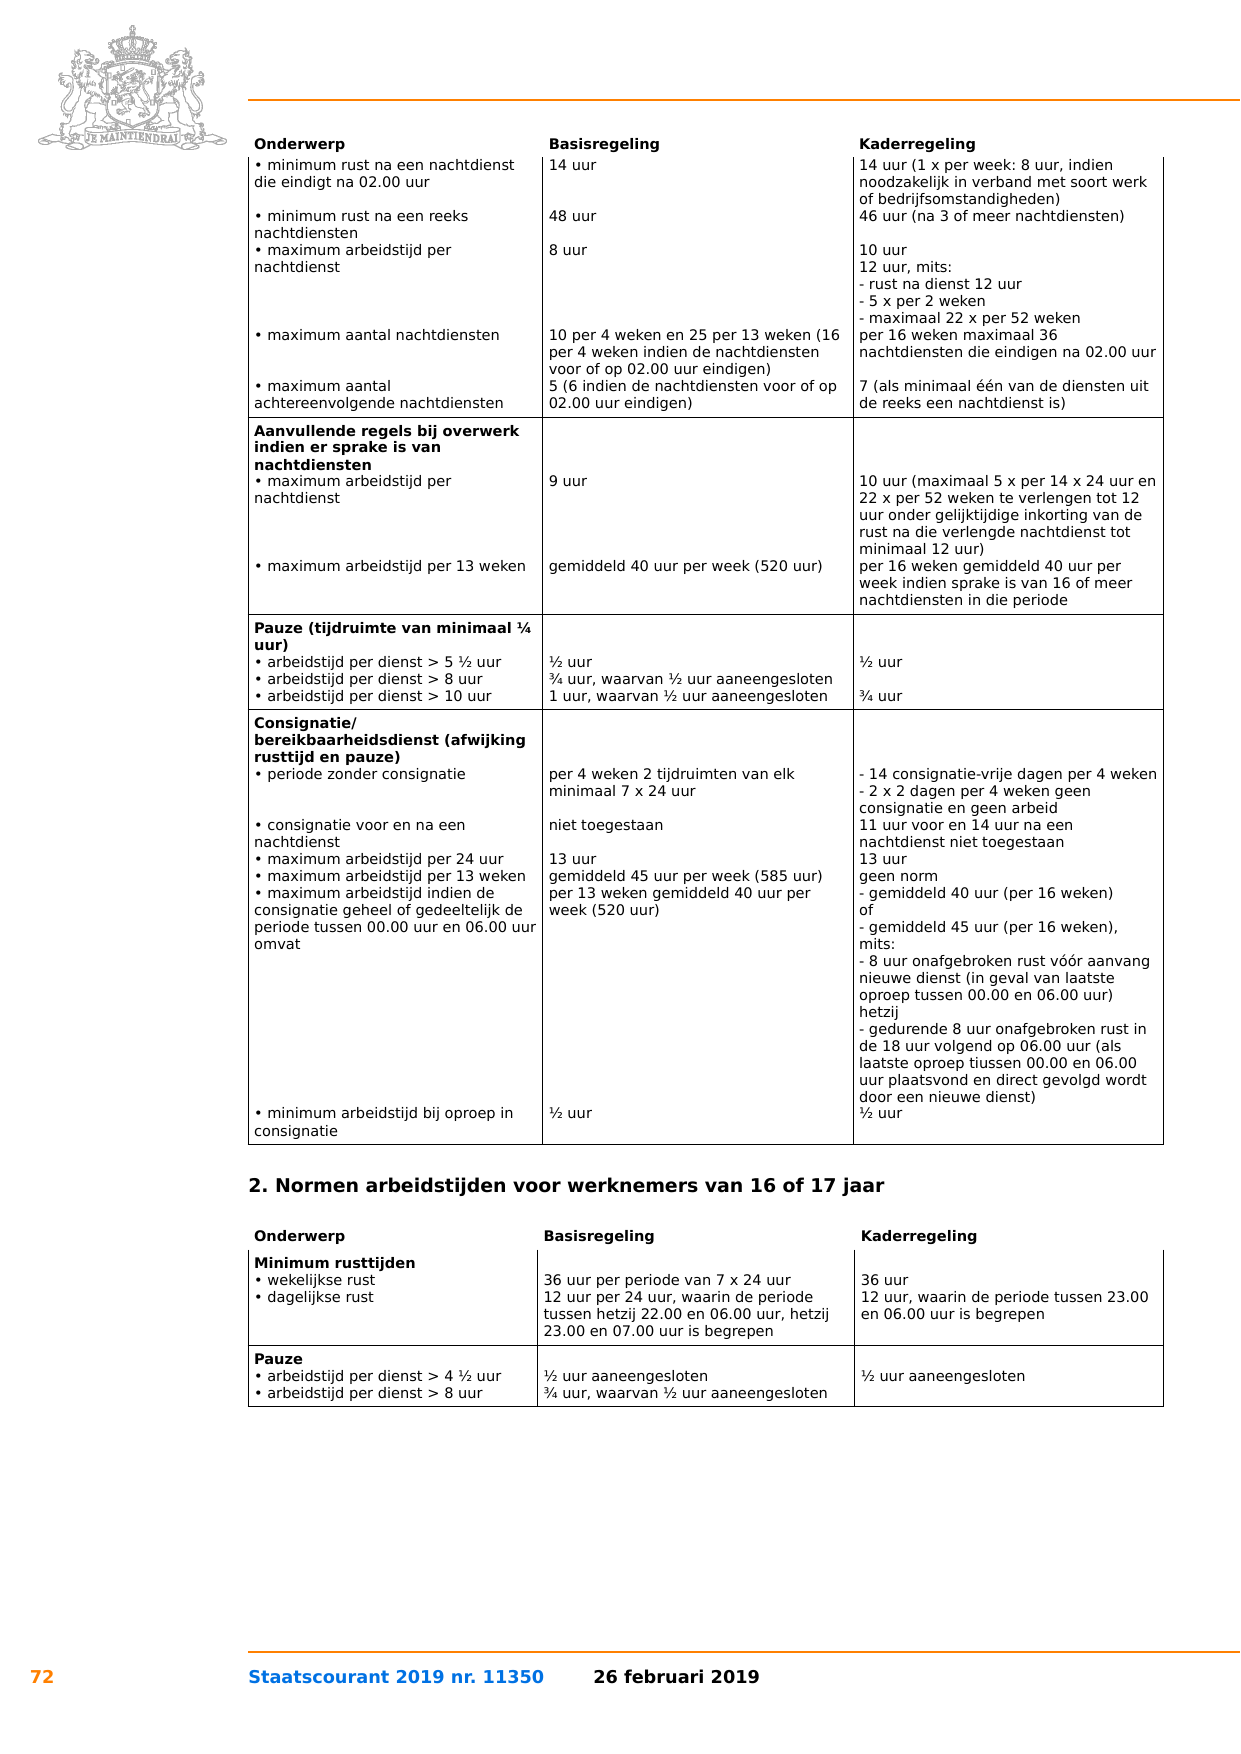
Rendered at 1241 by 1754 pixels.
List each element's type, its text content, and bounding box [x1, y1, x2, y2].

table_cell [543, 418, 853, 473]
table_cell geen norm [854, 868, 1163, 885]
table_cell • maximum aantal nachtdiensten [249, 327, 542, 378]
table_cell ½ uur [854, 654, 1163, 671]
table_cell [855, 1251, 1163, 1272]
table_cell • arbeidstijd per dienst > 8 uur [249, 1385, 537, 1406]
table_cell Aanvullende regels bij overwerk indien er sprake is van nachtdiensten [249, 418, 542, 473]
table_cell gemiddeld 40 uur per week (520 uur) [543, 558, 853, 614]
table_cell • minimum rust na een nachtdienst die eindigt na 02.00 uur [249, 158, 542, 208]
table_cell per 4 weken 2 tijdruimten van elk minimaal 7 x 24 uur [543, 766, 853, 817]
table_cell 7 (als minimaal één van de diensten uit de reeks een nachtdienst is) [854, 378, 1163, 417]
table_cell - 14 consignatie-vrije dagen per 4 weken - 2 x 2 dagen per 4 weken geen consignatie en geen arbeid [854, 766, 1163, 817]
table_cell 14 uur [543, 158, 853, 208]
table_cell 11 uur voor en 14 uur na een nachtdienst niet toegestaan [854, 817, 1163, 851]
table_header Kaderregeling [854, 131, 1163, 157]
table_cell per 13 weken gemiddeld 40 uur per week (520 uur) [543, 885, 853, 1105]
table_cell • periode zonder consignatie [249, 766, 542, 817]
table_header Kaderregeling [855, 1223, 1163, 1249]
table_cell ½ uur [543, 654, 853, 671]
table_cell • maximum arbeidstijd per 13 weken [249, 868, 542, 885]
table_cell • arbeidstijd per dienst > 8 uur [249, 671, 542, 687]
table_cell • dagelijkse rust [249, 1289, 537, 1345]
subtitle 2. Normen arbeidstijden voor werknemers van 16 of 17 jaar [248, 1175, 1163, 1197]
table_cell • arbeidstijd per dienst > 5 ½ uur [249, 654, 542, 671]
table_cell ¾ uur [854, 688, 1163, 709]
table_cell [543, 710, 853, 766]
table_cell 1 uur, waarvan ½ uur aaneengesloten [543, 688, 853, 709]
table_cell 36 uur per periode van 7 x 24 uur [538, 1272, 854, 1289]
table_cell • maximum arbeidstijd per 24 uur [249, 851, 542, 868]
table_cell [854, 615, 1163, 653]
table_cell 12 uur, waarin de periode tussen 23.00 en 06.00 uur is begrepen [855, 1289, 1163, 1345]
table_cell Pauze (tijdruimte van minimaal ¼ uur) [249, 615, 542, 653]
picture [38, 25, 227, 150]
table_cell 9 uur [543, 473, 853, 558]
table_cell ½ uur [543, 1105, 853, 1144]
table_cell • minimum rust na een reeks nachtdiensten [249, 208, 542, 242]
table_cell Minimum rusttijden [249, 1251, 537, 1272]
table_cell 8 uur [543, 242, 853, 327]
table_cell • minimum arbeidstijd bij oproep in consignatie [249, 1105, 542, 1144]
table_cell gemiddeld 45 uur per week (585 uur) [543, 868, 853, 885]
table_cell ¾ uur, waarvan ½ uur aaneengesloten [538, 1385, 854, 1406]
table_cell [854, 710, 1163, 766]
table_header Basisregeling [543, 131, 853, 157]
table_cell ¾ uur, waarvan ½ uur aaneengesloten [543, 671, 853, 687]
table_cell [543, 615, 853, 653]
table_cell • wekelijkse rust [249, 1272, 537, 1289]
table_cell Consignatie/bereikbaarheidsdienst (afwijking rusttijd en pauze) [249, 710, 542, 766]
table_cell 36 uur [855, 1272, 1163, 1289]
table_cell 46 uur (na 3 of meer nachtdiensten) [854, 208, 1163, 242]
table_cell ½ uur aaneengesloten [538, 1368, 854, 1384]
table_cell 13 uur [543, 851, 853, 868]
table_cell 10 per 4 weken en 25 per 13 weken (16 per 4 weken indien de nachtdiensten voor of op 02.00 uur eindigen) [543, 327, 853, 378]
table_cell ½ uur aaneengesloten [855, 1368, 1163, 1384]
table_cell 13 uur [854, 851, 1163, 868]
table_cell 48 uur [543, 208, 853, 242]
table_header Onderwerp [249, 1223, 537, 1249]
table_cell • maximum aantal achtereenvolgende nachtdiensten [249, 378, 542, 417]
table_cell per 16 weken maximaal 36 nachtdiensten die eindigen na 02.00 uur [854, 327, 1163, 378]
table_cell [538, 1346, 854, 1367]
table_cell [855, 1385, 1163, 1406]
table_header Onderwerp [249, 131, 542, 157]
table_cell • consignatie voor en na een nachtdienst [249, 817, 542, 851]
table_cell per 16 weken gemiddeld 40 uur per week indien sprake is van 16 of meer nachtdiensten in die periode [854, 558, 1163, 614]
table_cell • maximum arbeidstijd per nachtdienst [249, 473, 542, 558]
table_cell [854, 671, 1163, 687]
table_cell - gemiddeld 40 uur (per 16 weken) of - gemiddeld 45 uur (per 16 weken), mits: - 8 uur onafgebroken rust vóór aanvang nieuwe dienst (in geval van laatste oproep tussen 00.00 en 06.00 uur) hetzij - gedurende 8 uur onafgebroken rust in de 18 uur volgend op 06.00 uur (als laatste oproep tiussen 00.00 en 06.00 uur plaatsvond en direct gevolgd wordt door een nieuwe dienst) [854, 885, 1163, 1105]
table_cell 5 (6 indien de nachtdiensten voor of op 02.00 uur eindigen) [543, 378, 853, 417]
table_cell • arbeidstijd per dienst > 10 uur [249, 688, 542, 709]
table_cell 10 uur (maximaal 5 x per 14 x 24 uur en 22 x per 52 weken te verlengen tot 12 uur onder gelijktijdige inkorting van de rust na die verlengde nachtdienst tot minimaal 12 uur) [854, 473, 1163, 558]
table_cell ½ uur [854, 1105, 1163, 1144]
table_cell [855, 1346, 1163, 1367]
table_header Basisregeling [538, 1223, 854, 1249]
table_cell 14 uur (1 x per week: 8 uur, indien noodzakelijk in verband met soort werk of bedrijfsomstandigheden) [854, 158, 1163, 208]
table_cell • arbeidstijd per dienst > 4 ½ uur [249, 1368, 537, 1384]
table_cell • maximum arbeidstijd per nachtdienst [249, 242, 542, 327]
table_cell [854, 418, 1163, 473]
table_cell 10 uur 12 uur, mits: - rust na dienst 12 uur - 5 x per 2 weken - maximaal 22 x per 52 weken [854, 242, 1163, 327]
table_cell [538, 1251, 854, 1272]
table_cell • maximum arbeidstijd per 13 weken [249, 558, 542, 614]
table_cell Pauze [249, 1346, 537, 1367]
table_cell 12 uur per 24 uur, waarin de periode tussen hetzij 22.00 en 06.00 uur, hetzij 23.00 en 07.00 uur is begrepen [538, 1289, 854, 1345]
table_cell niet toegestaan [543, 817, 853, 851]
table_cell • maximum arbeidstijd indien de consignatie geheel of gedeeltelijk de periode tussen 00.00 uur en 06.00 uur omvat [249, 885, 542, 1105]
